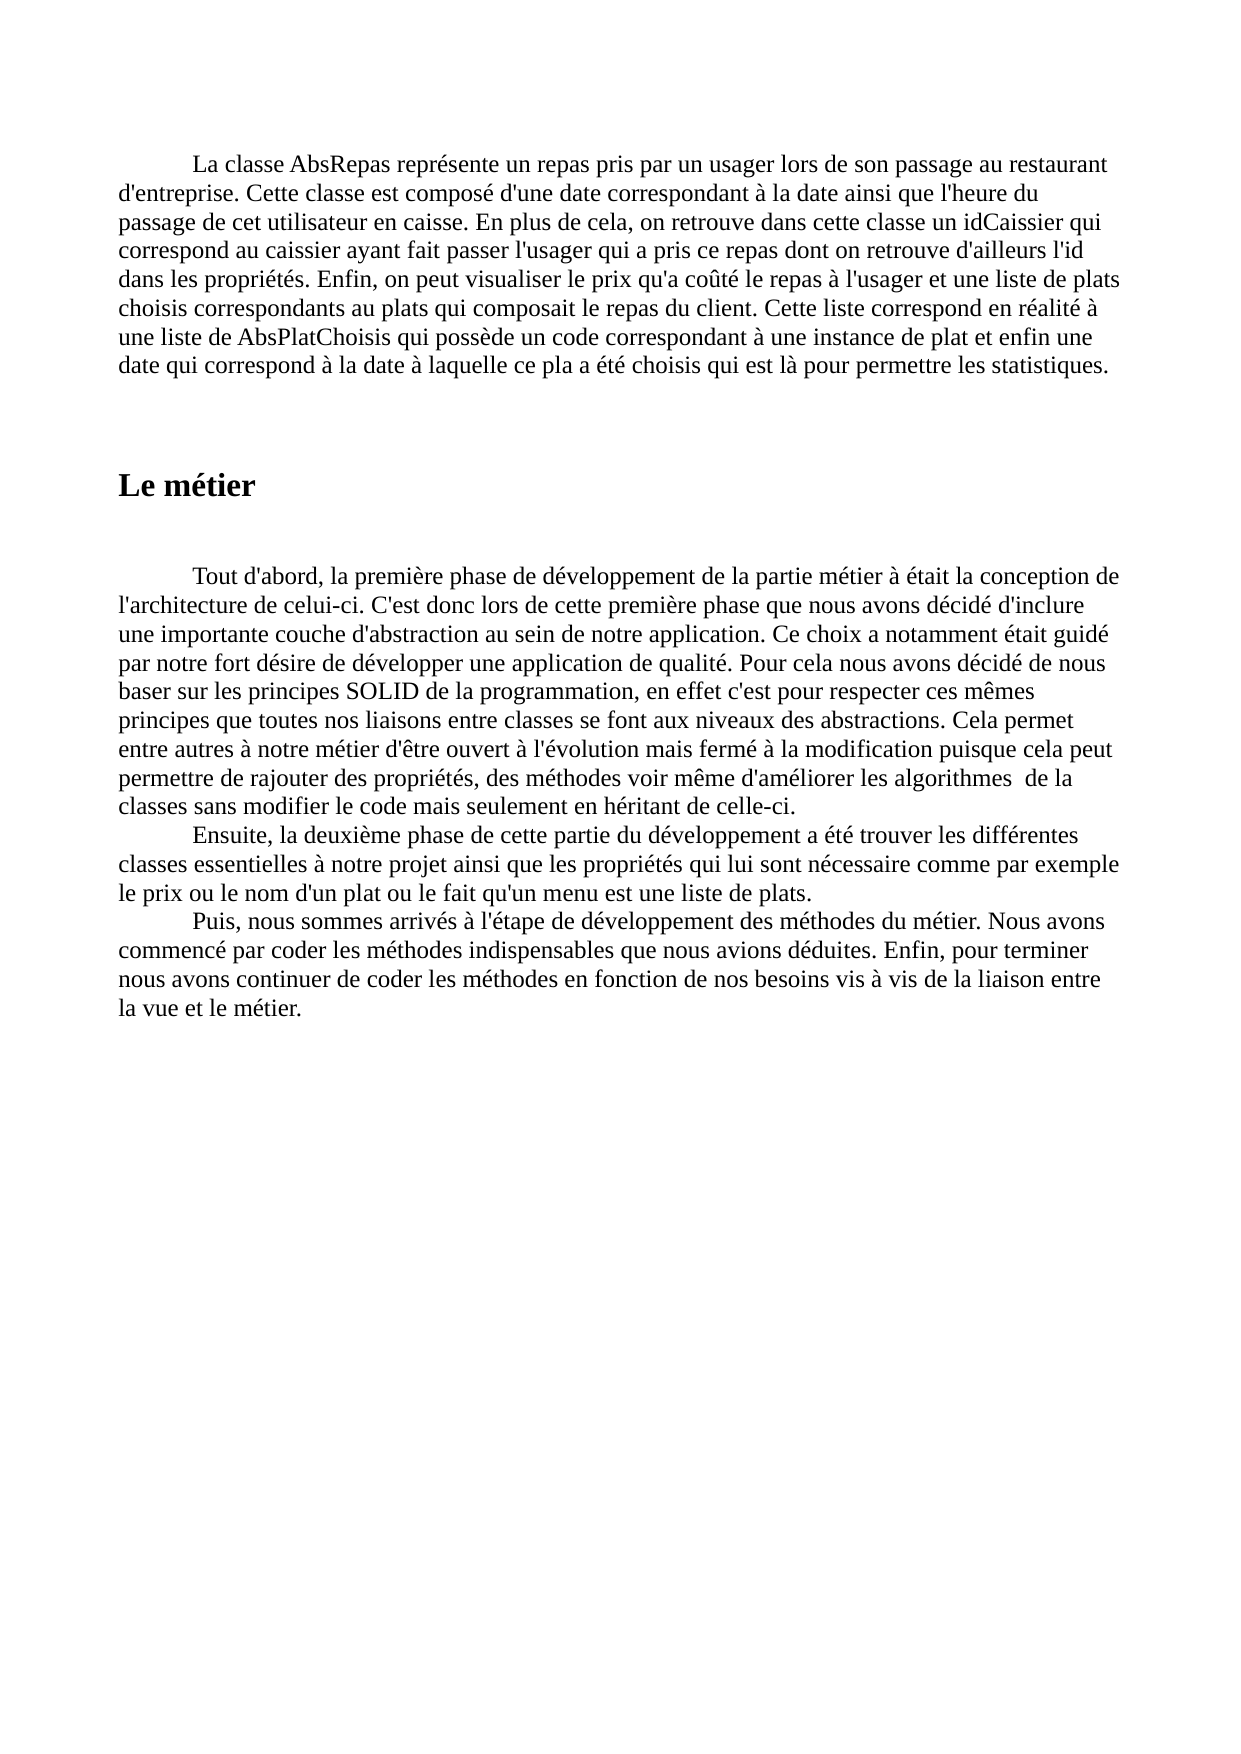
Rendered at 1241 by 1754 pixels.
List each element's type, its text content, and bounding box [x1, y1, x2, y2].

text Tout d'abord, la première phase de développement de la partie métier à était la conception de l'architecture de celui-ci. C'est donc lors de cette première phase que nous avons décidé d'inclure une importante couche d'abstraction au sein de notre application. Ce choix a notamment était guidé par notre fort désire de développer une application de qualité. Pour cela nous avons décidé de nous baser sur les principes SOLID de la programmation, en effet c'est pour respecter ces mêmes principes que toutes nos liaisons entre classes se font aux niveaux des abstractions. Cela permet entre autres à notre métier d'être ouvert à l'évolution mais fermé à la modification puisque cela peut permettre de rajouter des propriétés, des méthodes voir même d'améliorer les algorithmes de la classes sans modifier le code mais seulement en héritant de celle-ci. [118, 561, 1122, 820]
text Ensuite, la deuxième phase de cette partie du développement a été trouver les différentes classes essentielles à notre projet ainsi que les propriétés qui lui sont nécessaire comme par exemple le prix ou le nom d'un plat ou le fait qu'un menu est une liste de plats. [118, 820, 1122, 906]
text Puis, nous sommes arrivés à l'étape de développement des méthodes du métier. Nous avons commencé par coder les méthodes indispensables que nous avions déduites. Enfin, pour terminer nous avons continuer de coder les méthodes en fonction de nos besoins vis à vis de la liaison entre la vue et le métier. [118, 906, 1122, 1021]
text La classe AbsRepas représente un repas pris par un usager lors de son passage au restaurant d'entreprise. Cette classe est composé d'une date correspondant à la date ainsi que l'heure du passage de cet utilisateur en caisse. En plus de cela, on retrouve dans cette classe un idCaissier qui correspond au caissier ayant fait passer l'usager qui a pris ce repas dont on retrouve d'ailleurs l'id dans les propriétés. Enfin, on peut visualiser le prix qu'a coûté le repas à l'usager et une liste de plats choisis correspondants au plats qui composait le repas du client. Cette liste correspond en réalité à une liste de AbsPlatChoisis qui possède un code correspondant à une instance de plat et enfin une date qui correspond à la date à laquelle ce pla a été choisis qui est là pour permettre les statistiques. [118, 149, 1122, 379]
text Le métier [118, 466, 1122, 504]
